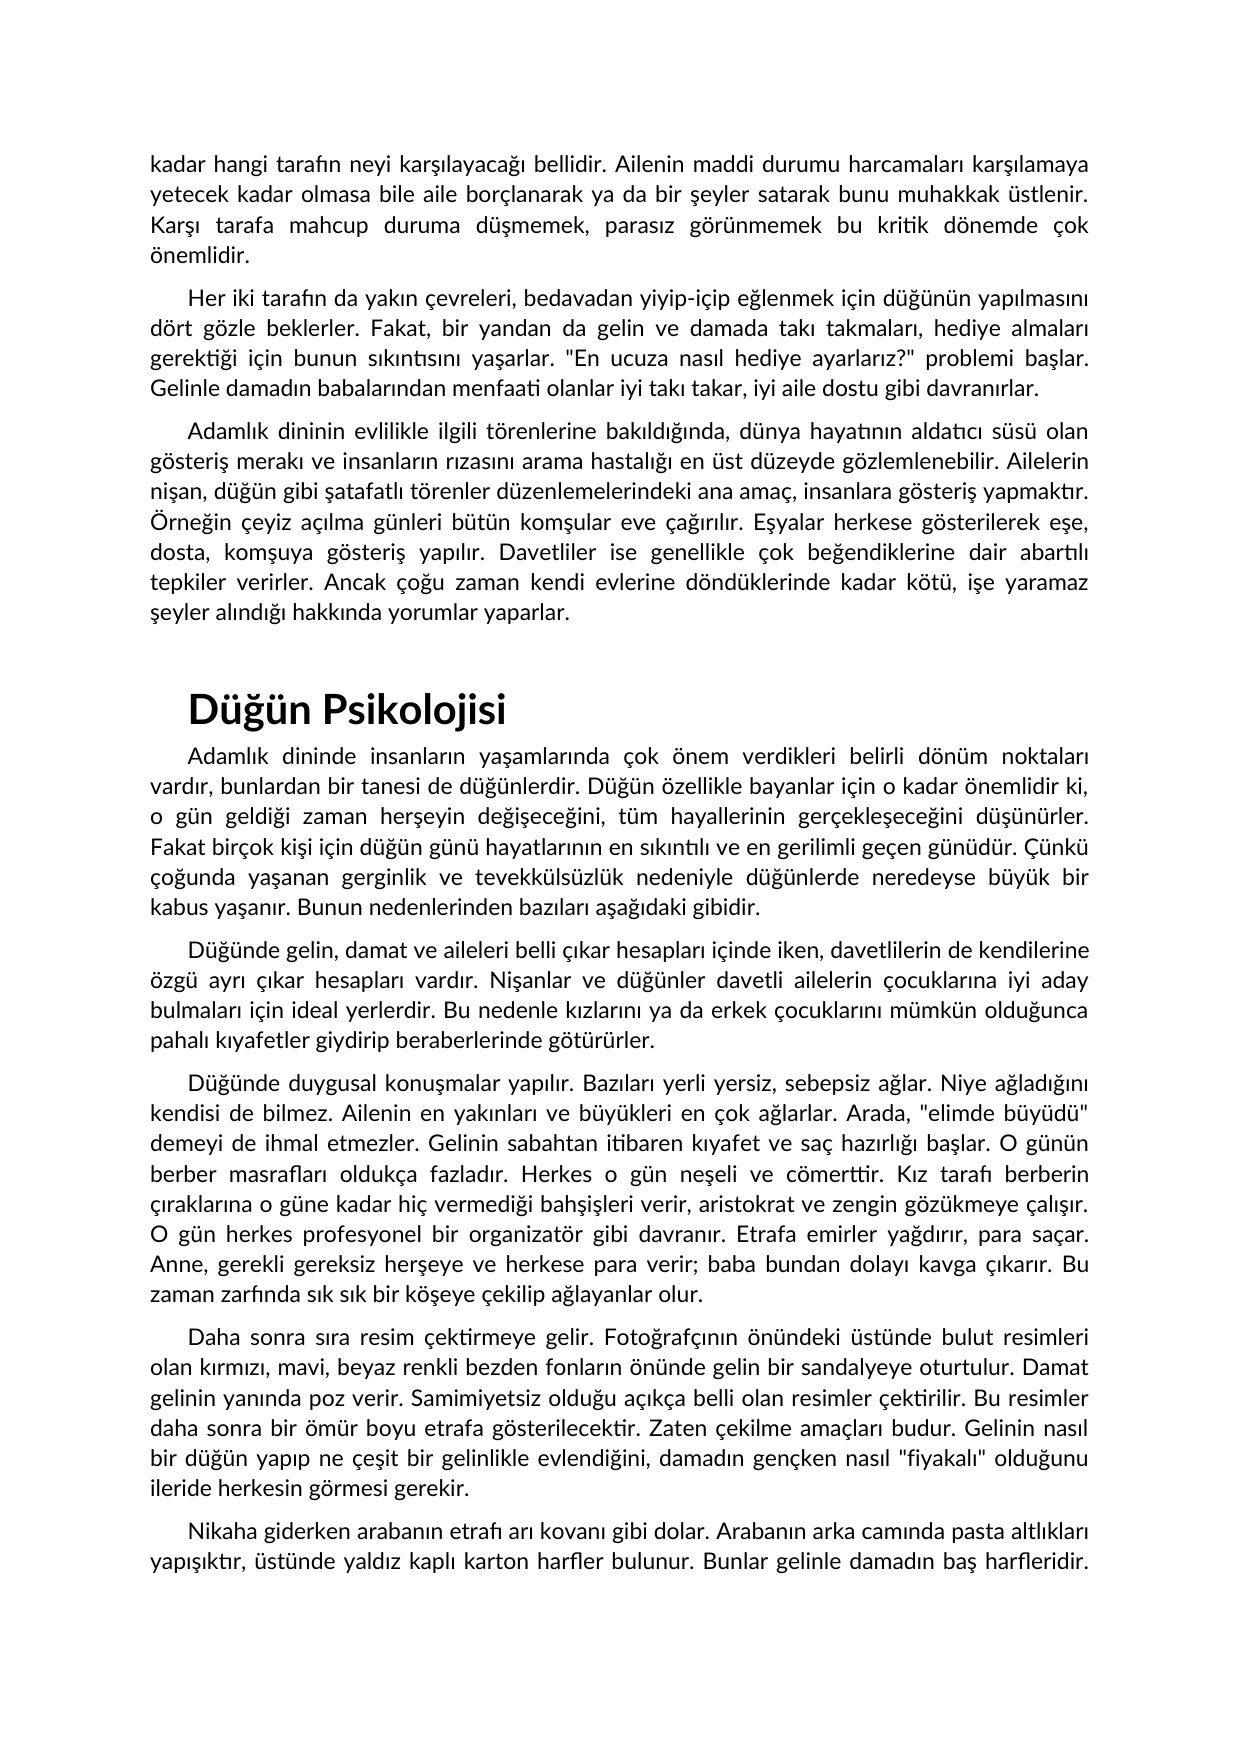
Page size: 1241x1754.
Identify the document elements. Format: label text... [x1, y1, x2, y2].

subtitle Düğün Psikolojisi [187, 683, 1090, 733]
text Düğünde duygusal konuşmalar yapılır. Bazıları yerli yersiz, sebepsiz ağlar. Niye ağladığını kendisi de bilmez. Ailenin en yakınları ve büyükleri en çok ağlarlar. Arada, "elimde büyüdü" demeyi de ihmal etmezler. Gelinin sabahtan itibaren kıyafet ve saç hazırlığı başlar. O günün berber masrafları oldukça fazladır. Herkes o gün neşeli ve cömerttir. Kız tarafı berberin çıraklarına o güne kadar hiç vermediği bahşişleri verir, aristokrat ve zengin gözükmeye çalışır. O gün herkes profesyonel bir organizatör gibi davranır. Etrafa emirler yağdırır, para saçar. Anne, gerekli gereksiz herşeye ve herkese para verir; baba bundan dolayı kavga çıkarır. Bu zaman zarfında sık sık bir köşeye çekilip ağlayanlar olur. [150, 1069, 1090, 1308]
text Daha sonra sıra resim çektirmeye gelir. Fotoğrafçının önündeki üstünde bulut resimleri olan kırmızı, mavi, beyaz renkli bezden fonların önünde gelin bir sandalyeye oturtulur. Damat gelinin yanında poz verir. Samimiyetsiz olduğu açıkça belli olan resimler çektirilir. Bu resimler daha sonra bir ömür boyu etrafa gösterilecektir. Zaten çekilme amaçları budur. Gelinin nasıl bir düğün yapıp ne çeşit bir gelinlikle evlendiğini, damadın gençken nasıl "fiyakalı" olduğunu ileride herkesin görmesi gerekir. [150, 1323, 1090, 1501]
text kadar hangi tarafın neyi karşılayacağı bellidir. Ailenin maddi durumu harcamaları karşılamaya yetecek kadar olmasa bile aile borçlanarak ya da bir şeyler satarak bunu muhakkak üstlenir. Karşı tarafa mahcup duruma düşmemek, parasız görünmemek bu kritik dönemde çok önemlidir. [150, 150, 1090, 268]
text Nikaha giderken arabanın etrafı arı kovanı gibi dolar. Arabanın arka camında pasta altlıkları yapışıktır, üstünde yaldız kaplı karton harfler bulunur. Bunlar gelinle damadın baş harfleridir. [150, 1517, 1090, 1574]
text Her iki tarafın da yakın çevreleri, bedavadan yiyip-içip eğlenmek için düğünün yapılmasını dört gözle beklerler. Fakat, bir yandan da gelin ve damada takı takmaları, hediye almaları gerektiği için bunun sıkıntısını yaşarlar. "En ucuza nasıl hediye ayarlarız?" problemi başlar. Gelinle damadın babalarından menfaati olanlar iyi takı takar, iyi aile dostu gibi davranırlar. [150, 283, 1090, 401]
text Adamlık dininde insanların yaşamlarında çok önem verdikleri belirli dönüm noktaları vardır, bunlardan bir tanesi de düğünlerdir. Düğün özellikle bayanlar için o kadar önemlidir ki, o gün geldiği zaman herşeyin değişeceğini, tüm hayallerinin gerçekleşeceğini düşünürler. Fakat birçok kişi için düğün günü hayatlarının en sıkıntılı ve en gerilimli geçen günüdür. Çünkü çoğunda yaşanan gerginlik ve tevekkülsüzlük nedeniyle düğünlerde neredeyse büyük bir kabus yaşanır. Bunun nedenlerinden bazıları aşağıdaki gibidir. [150, 742, 1090, 920]
text Düğünde gelin, damat ve aileleri belli çıkar hesapları içinde iken, davetlilerin de kendilerine özgü ayrı çıkar hesapları vardır. Nişanlar ve düğünler davetli ailelerin çocuklarına iyi aday bulmaları için ideal yerlerdir. Bu nedenle kızlarını ya da erkek çocuklarını mümkün olduğunca pahalı kıyafetler giydirip beraberlerinde götürürler. [150, 935, 1090, 1053]
text Adamlık dininin evlilikle ilgili törenlerine bakıldığında, dünya hayatının aldatıcı süsü olan gösteriş merakı ve insanların rızasını arama hastalığı en üst düzeyde gözlemlenebilir. Ailelerin nişan, düğün gibi şatafatlı törenler düzenlemelerindeki ana amaç, insanlara gösteriş yapmaktır. Örneğin çeyiz açılma günleri bütün komşular eve çağırılır. Eşyalar herkese gösterilerek eşe, dosta, komşuya gösteriş yapılır. Davetliler ise genellikle çok beğendiklerine dair abartılı tepkiler verirler. Ancak çoğu zaman kendi evlerine döndüklerinde kadar kötü, işe yaramaz şeyler alındığı hakkında yorumlar yaparlar. [150, 417, 1090, 625]
